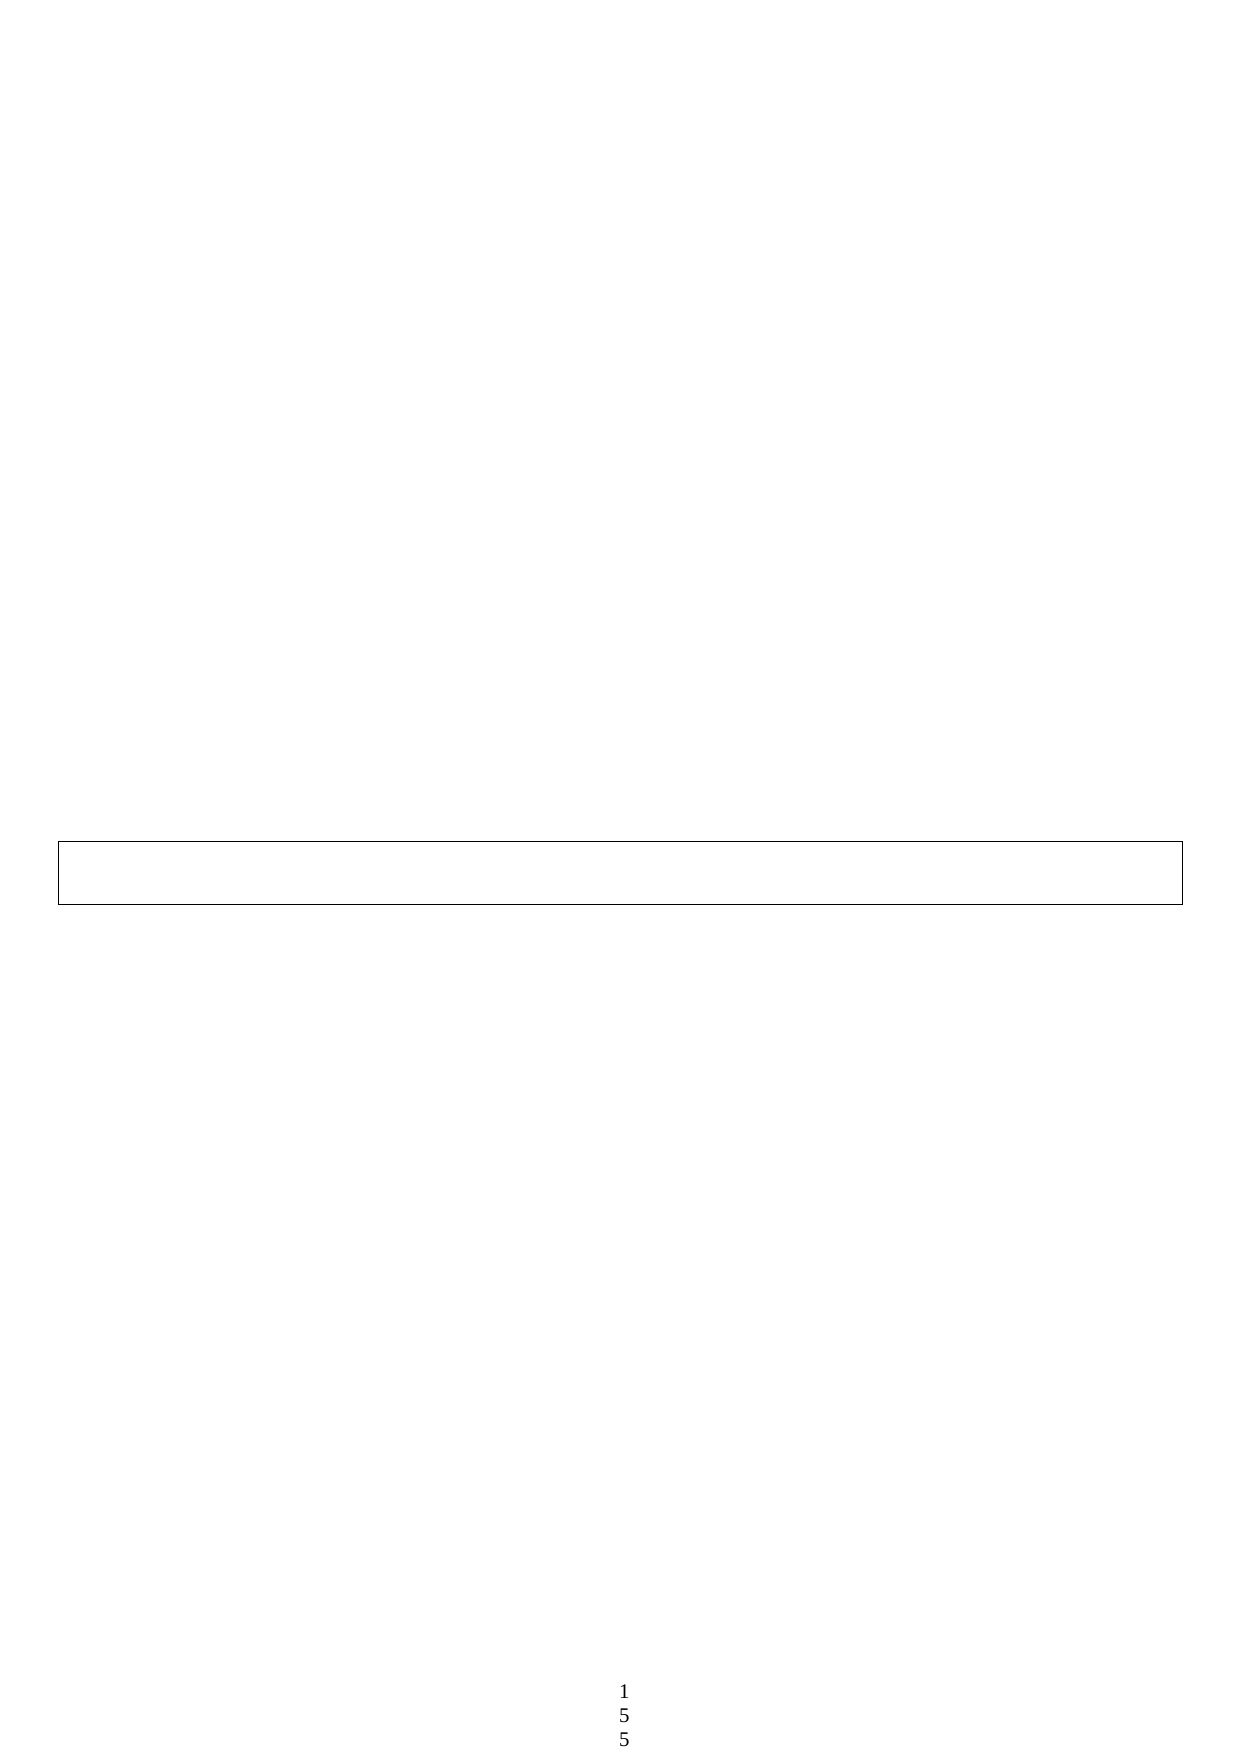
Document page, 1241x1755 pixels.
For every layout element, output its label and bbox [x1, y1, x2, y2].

table_cell [59, 842, 1182, 904]
